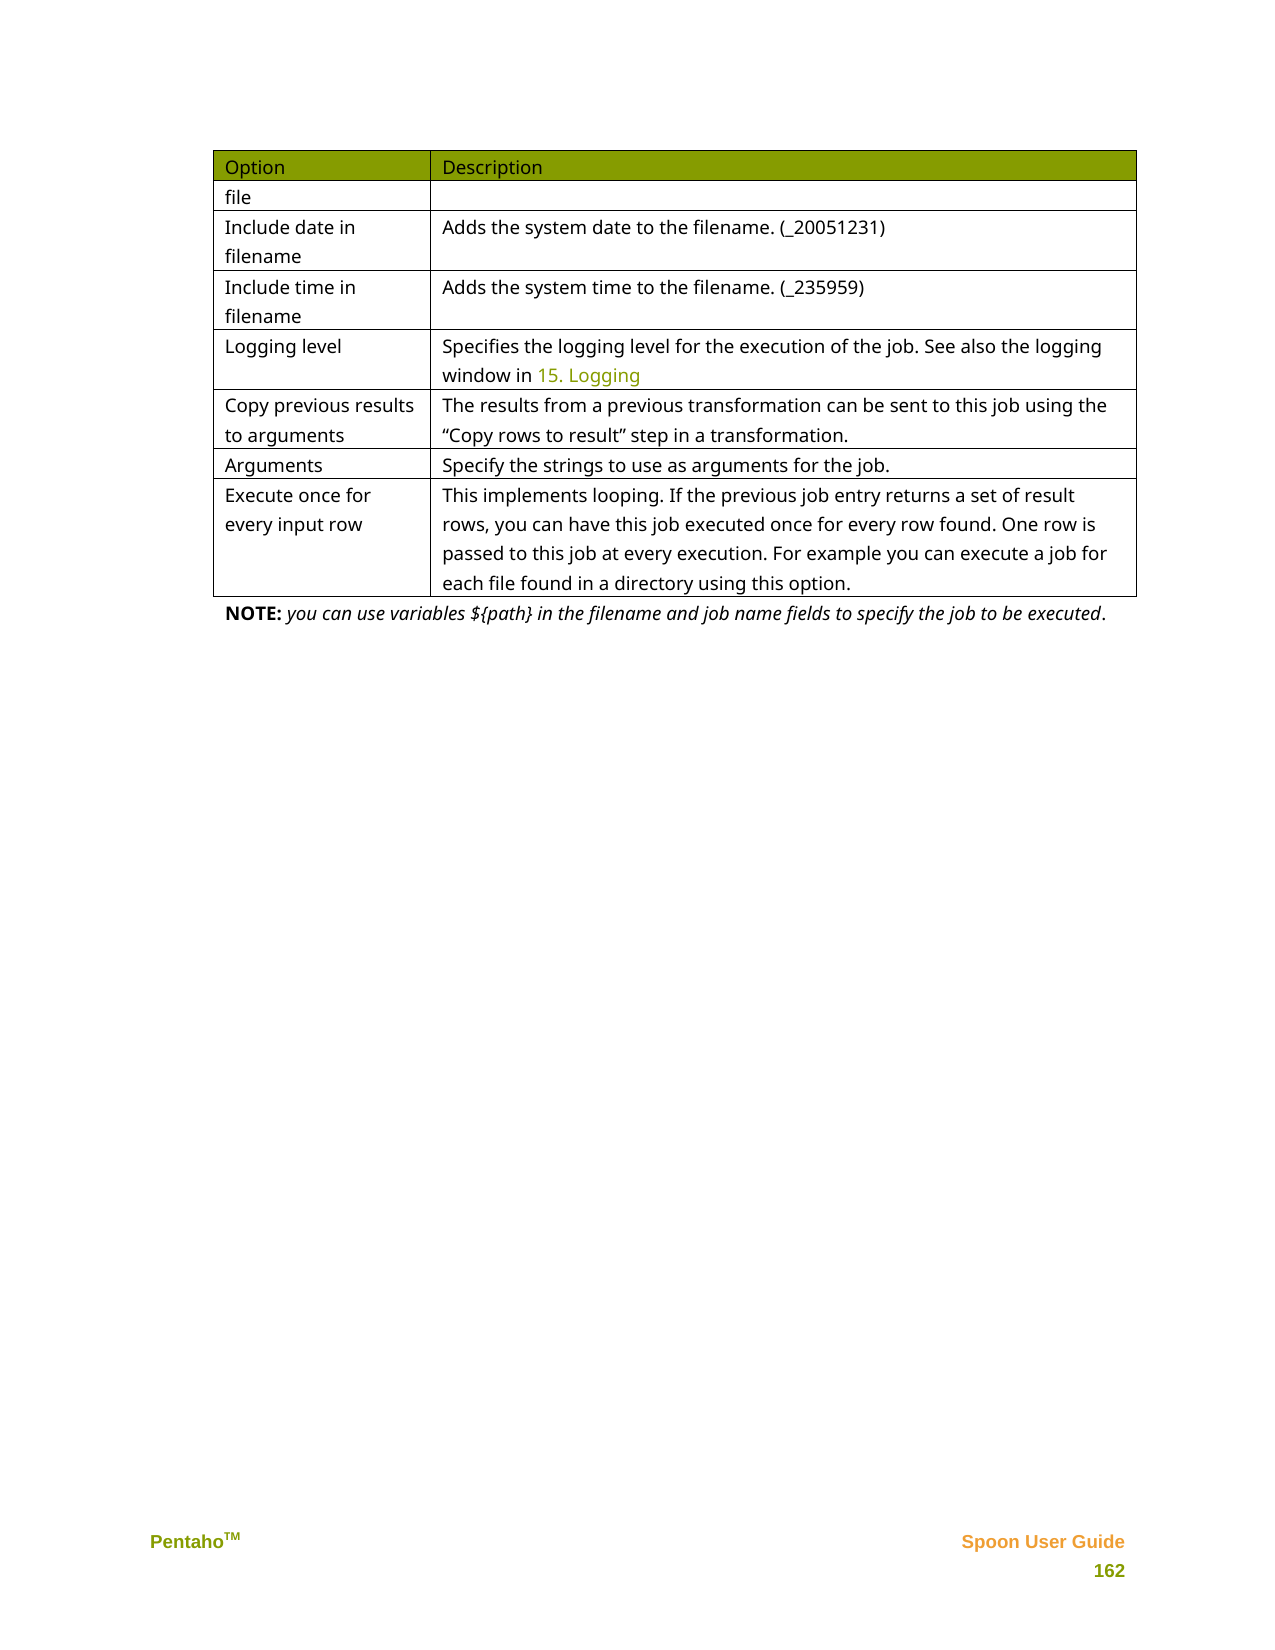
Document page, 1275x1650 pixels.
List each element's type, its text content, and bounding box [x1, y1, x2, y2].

table_cell Specifies the logging level for the execution of the job. See also the logging window in 15. Logging [431, 330, 1136, 388]
table_cell Arguments [214, 449, 430, 478]
table_cell Specify the strings to use as arguments for the job. [431, 449, 1136, 478]
table_header Option [214, 151, 430, 180]
text NOTE: you can use variables ${path} in the filename and job name fields to specify the job to be executed. [225, 597, 1125, 626]
table_cell [431, 181, 1136, 210]
table_cell Include date in filename [214, 211, 430, 270]
table_cell Adds the system time to the filename. (_235959) [431, 271, 1136, 329]
table_cell Copy previous results to arguments [214, 390, 430, 448]
table_cell file [214, 181, 430, 210]
table_cell Adds the system date to the filename. (_20051231) [431, 211, 1136, 270]
table_cell Include time in filename [214, 271, 430, 329]
table_cell Execute once for every input row [214, 479, 430, 596]
table_cell The results from a previous transformation can be sent to this job using the “Copy rows to result” step in a transformation. [431, 390, 1136, 448]
table_header Description [431, 151, 1136, 180]
table_cell Logging level [214, 330, 430, 388]
table_cell This implements looping. If the previous job entry returns a set of result rows, you can have this job executed once for every row found. One row is passed to this job at every execution. For example you can execute a job for each file found in a directory using this option. [431, 479, 1136, 596]
